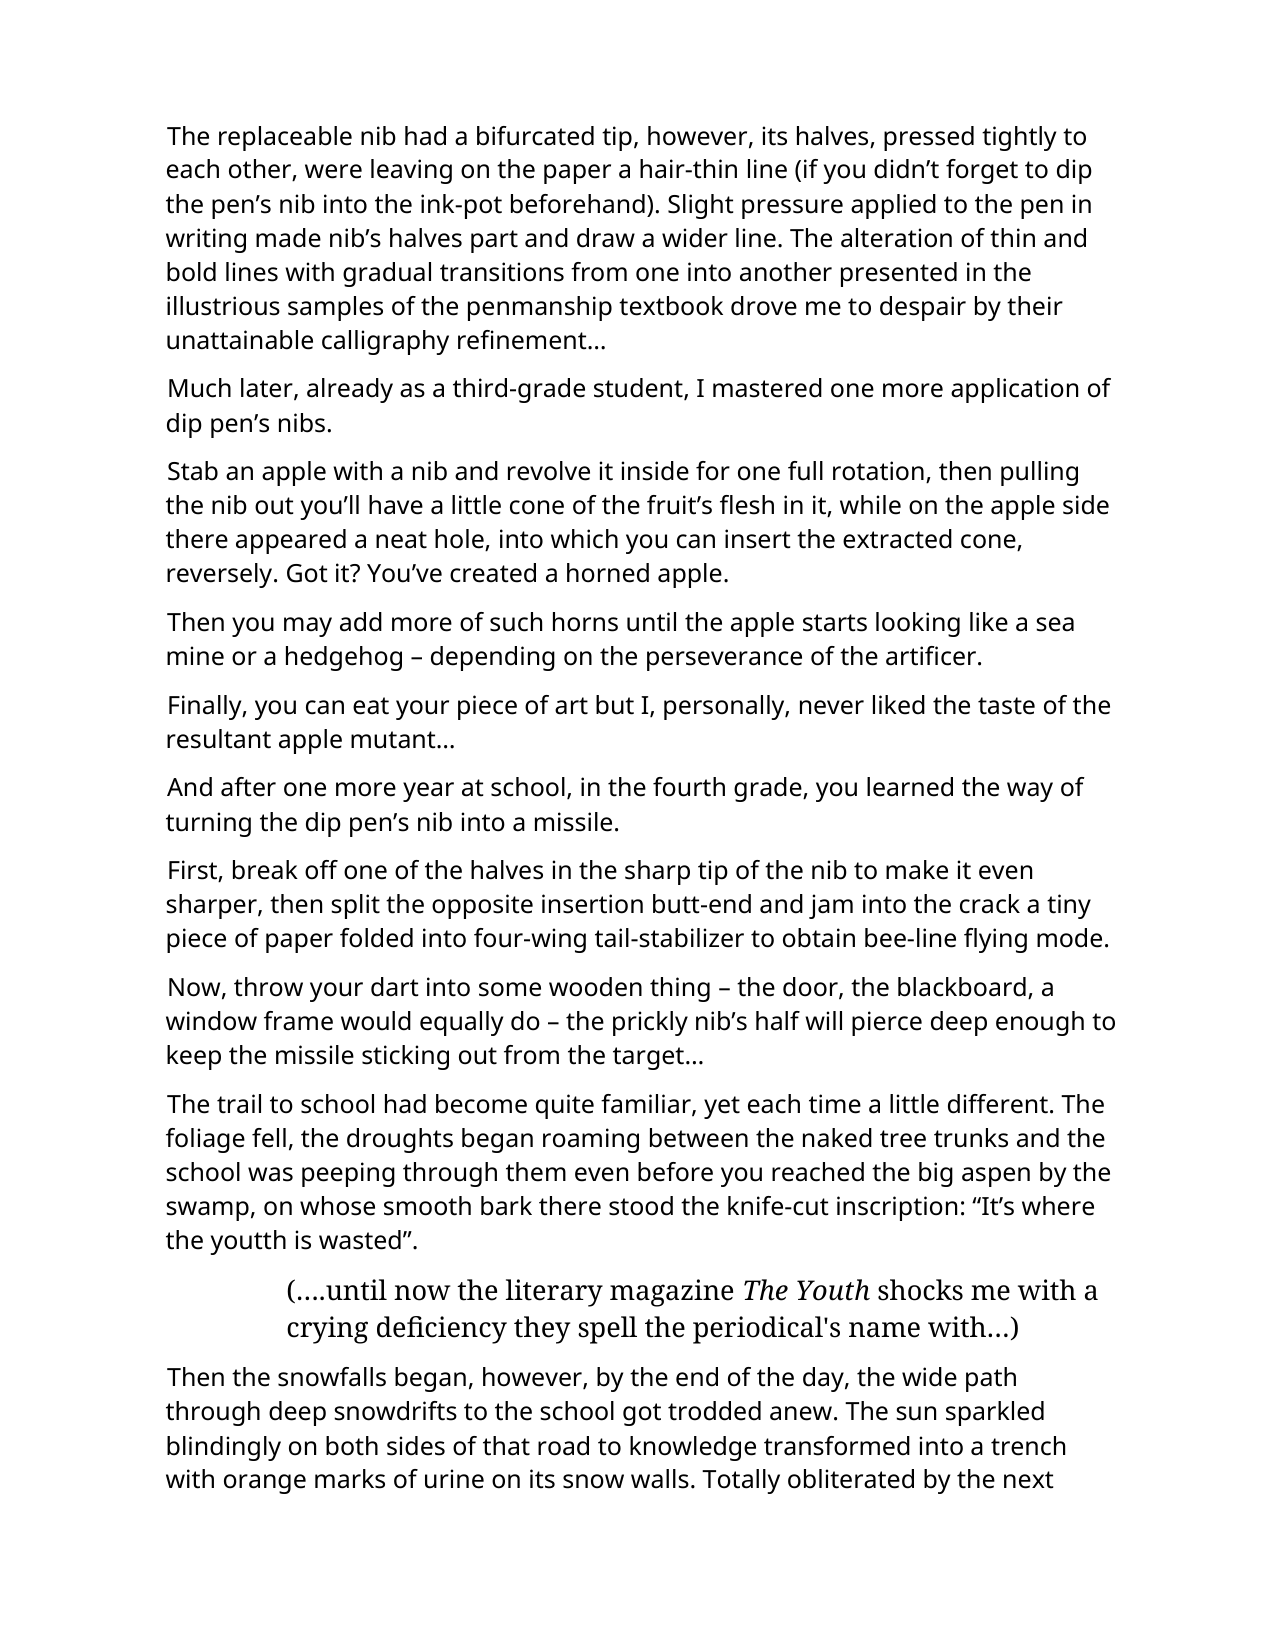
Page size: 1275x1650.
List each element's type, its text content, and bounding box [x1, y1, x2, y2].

text Now, throw your dart into some wooden thing – the door, the blackboard, a window frame would equally do – the prickly nib’s half will pierce deep enough to keep the missile sticking out from the target… [165, 969, 1118, 1072]
text Then the snowfalls began, however, by the end of the day, the wide path through deep snowdrifts to the school got trodded anew. The sun sparkled blindingly on both sides of that road to knowledge transformed into a trench with orange marks of urine on its snow walls. Totally obliterated by the next [165, 1360, 1118, 1496]
text First, break off one of the halves in the sharp tip of the nib to make it even sharper, then split the opposite insertion butt-end and jam into the crack a tiny piece of paper folded into four-wing tail-stabilizer to obtain bee-line flying mode. [165, 853, 1118, 955]
text Much later, already as a third-grade student, I mastered one more application of dip pen’s nibs. [165, 371, 1118, 439]
text Then you may add more of such horns until the apple starts looking like a sea mine or a hedgehog – depending on the perseverance of the artificer. [165, 605, 1118, 673]
text The replaceable nib had a bifurcated tip, however, its halves, pressed tightly to each other, were leaving on the paper a hair-thin line (if you didn’t forget to dip the pen’s nib into the ink-pot beforehand). Slight pressure applied to the pen in writing made nib’s halves part and draw a wider line. The alteration of thin and bold lines with gradual transitions from one into another presented in the illustrious samples of the penmanship textbook drove me to despair by their unattainable calligraphy refinement… [165, 118, 1118, 357]
text And after one more year at school, in the fourth grade, you learned the way of turning the dip pen’s nib into a missile. [165, 770, 1118, 838]
text Finally, you can eat your piece of art but I, personally, never liked the taste of the resultant apple mutant… [165, 687, 1118, 756]
list (….until now the literary magazine The Youth shocks me with a crying deficiency they spell the periodical's name with…) [286, 1271, 1118, 1345]
text The trail to school had become quite familiar, yet each time a little different. The foliage fell, the droughts began roaming between the naked tree trunks and the school was peeping through them even before you reached the big aspen by the swamp, on whose smooth bark there stood the knife-cut inscription: “It’s where the youtth is wasted”. [165, 1086, 1118, 1257]
text Stab an apple with a nib and revolve it inside for one full rotation, then pulling the nib out you’ll have a little cone of the fruit’s flesh in it, while on the apple side there appeared a neat hole, into which you can insert the extracted cone, reversely. Got it? You’ve created a horned apple. [165, 454, 1118, 590]
